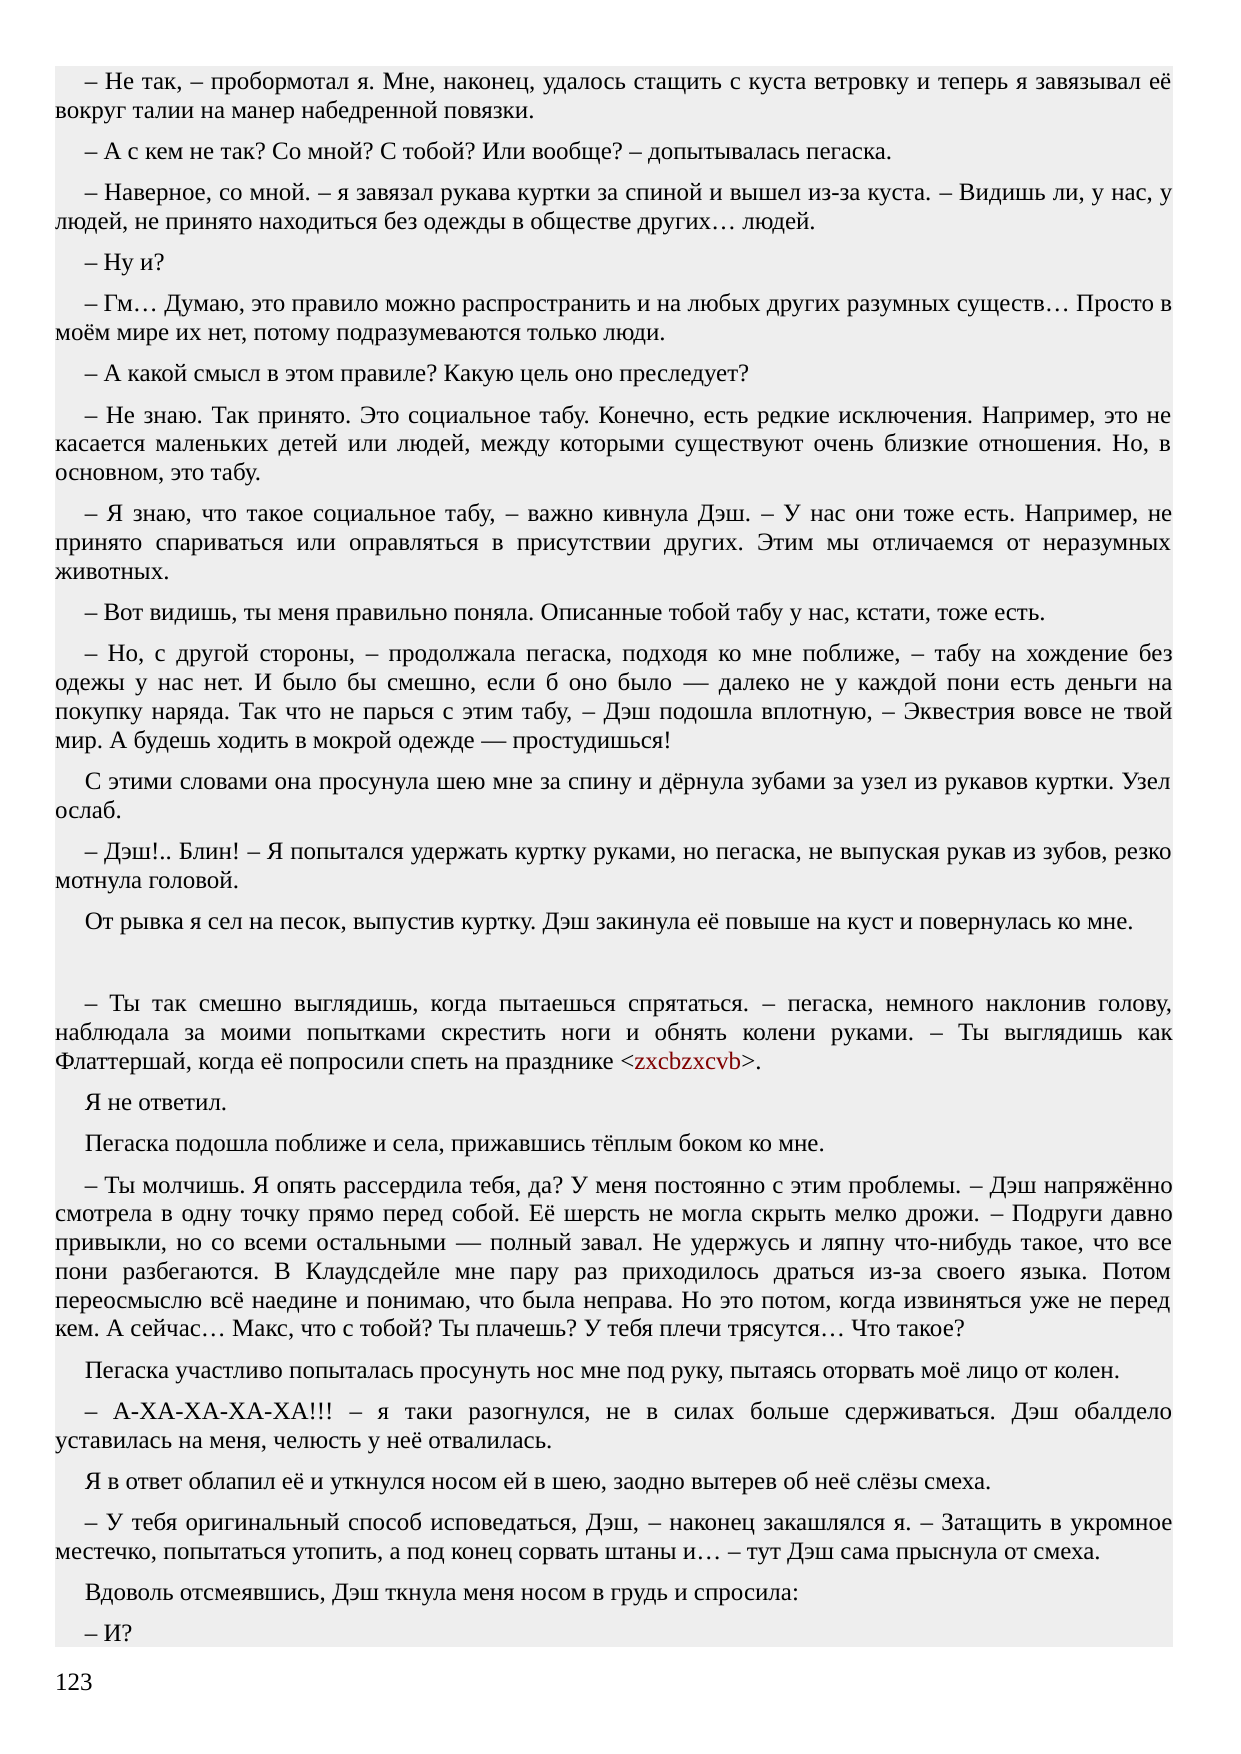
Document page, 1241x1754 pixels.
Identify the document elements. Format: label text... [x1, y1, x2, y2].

text – А с кем не так? Со мной? С тобой? Или вообще? – допытывалась пегаска. [55, 136, 1173, 165]
text – Я знаю, что такое социальное табу, – важно кивнула Дэш. – У нас они тоже есть. Например, не принято спариваться или оправляться в присутствии других. Этим мы отличаемся от неразумных животных. [55, 498, 1173, 585]
text Пегаска подошла поближе и села, прижавшись тёплым боком ко мне. [55, 1128, 1173, 1157]
text Вдоволь отсмеявшись, Дэш ткнула меня носом в грудь и спросила: [55, 1577, 1173, 1606]
text – Гм… Думаю, это правило можно распространить и на любых других разумных существ… Просто в моём мире их нет, потому подразумеваются только люди. [55, 288, 1173, 346]
text – Ты так смешно выглядишь, когда пытаешься спрятаться. – пегаска, немного наклонив голову, наблюдала за моими попытками скрестить ноги и обнять колени руками. – Ты выглядишь как Флаттершай, когда её попросили спеть на празднике <zxcbzxcvb>. [55, 988, 1173, 1075]
text – А какой смысл в этом правиле? Какую цель оно преследует? [55, 358, 1173, 387]
text – Не знаю. Так принято. Это социальное табу. Конечно, есть редкие исключения. Например, это не касается маленьких детей или людей, между которыми существуют очень близкие отношения. Но, в основном, это табу. [55, 400, 1173, 486]
text – Но, с другой стороны, – продолжала пегаска, подходя ко мне поближе, – табу на хождение без одежы у нас нет. И было бы смешно, если б оно было — далеко не у каждой пони есть деньги на покупку наряда. Так что не парься с этим табу, – Дэш подошла вплотную, – Эквестрия вовсе не твой мир. А будешь ходить в мокрой одежде — простудишься! [55, 638, 1173, 753]
text Я в ответ облапил её и уткнулся носом ей в шею, заодно вытерев об неё слёзы смеха. [55, 1466, 1173, 1495]
text С этими словами она просунула шею мне за спину и дёрнула зубами за узел из рукавов куртки. Узел ослаб. [55, 766, 1173, 823]
text – Ну и? [55, 247, 1173, 276]
text – И? [55, 1618, 1173, 1647]
text – У тебя оригинальный способ исповедаться, Дэш, – наконец закашлялся я. – Затащить в укромное местечко, попытаться утопить, а под конец сорвать штаны и… – тут Дэш сама прыснула от смеха. [55, 1507, 1173, 1565]
text От рывка я сел на песок, выпустив куртку. Дэш закинула её повыше на куст и повернулась ко мне. [55, 906, 1173, 935]
text – Ты молчишь. Я опять рассердила тебя, да? У меня постоянно с этим проблемы. – Дэш напряжённо смотрела в одну точку прямо перед собой. Её шерсть не могла скрыть мелко дрожи. – Подруги давно привыкли, но со всеми остальными — полный завал. Не удержусь и ляпну что-нибудь такое, что все пони разбегаются. В Клаудсдейле мне пару раз приходилось драться из-за своего языка. Потом переосмыслю всё наедине и понимаю, что была неправа. Но это потом, когда извиняться уже не перед кем. А сейчас… Макс, что с тобой? Ты плачешь? У тебя плечи трясутся… Что такое? [55, 1170, 1173, 1342]
text – Дэш!.. Блин! – Я попытался удержать куртку руками, но пегаска, не выпуская рукав из зубов, резко мотнула головой. [55, 836, 1173, 893]
text Пегаска участливо попыталась просунуть нос мне под руку, пытаясь оторвать моё лицо от колен. [55, 1355, 1173, 1383]
text – Вот видишь, ты меня правильно поняла. Описанные тобой табу у нас, кстати, тоже есть. [55, 597, 1173, 626]
text – Наверное, со мной. – я завязал рукава куртки за спиной и вышел из-за куста. – Видишь ли, у нас, у людей, не принято находиться без одежды в обществе других… людей. [55, 177, 1173, 235]
text Я не ответил. [55, 1087, 1173, 1116]
text – Не так, – пробормотал я. Мне, наконец, удалось стащить с куста ветровку и теперь я завязывал её вокруг талии на манер набедренной повязки. [55, 66, 1173, 123]
text – А-ХА-ХА-ХА-ХА!!! – я таки разогнулся, не в силах больше сдерживаться. Дэш обалдело уставилась на меня, челюсть у неё отвалилась. [55, 1396, 1173, 1453]
